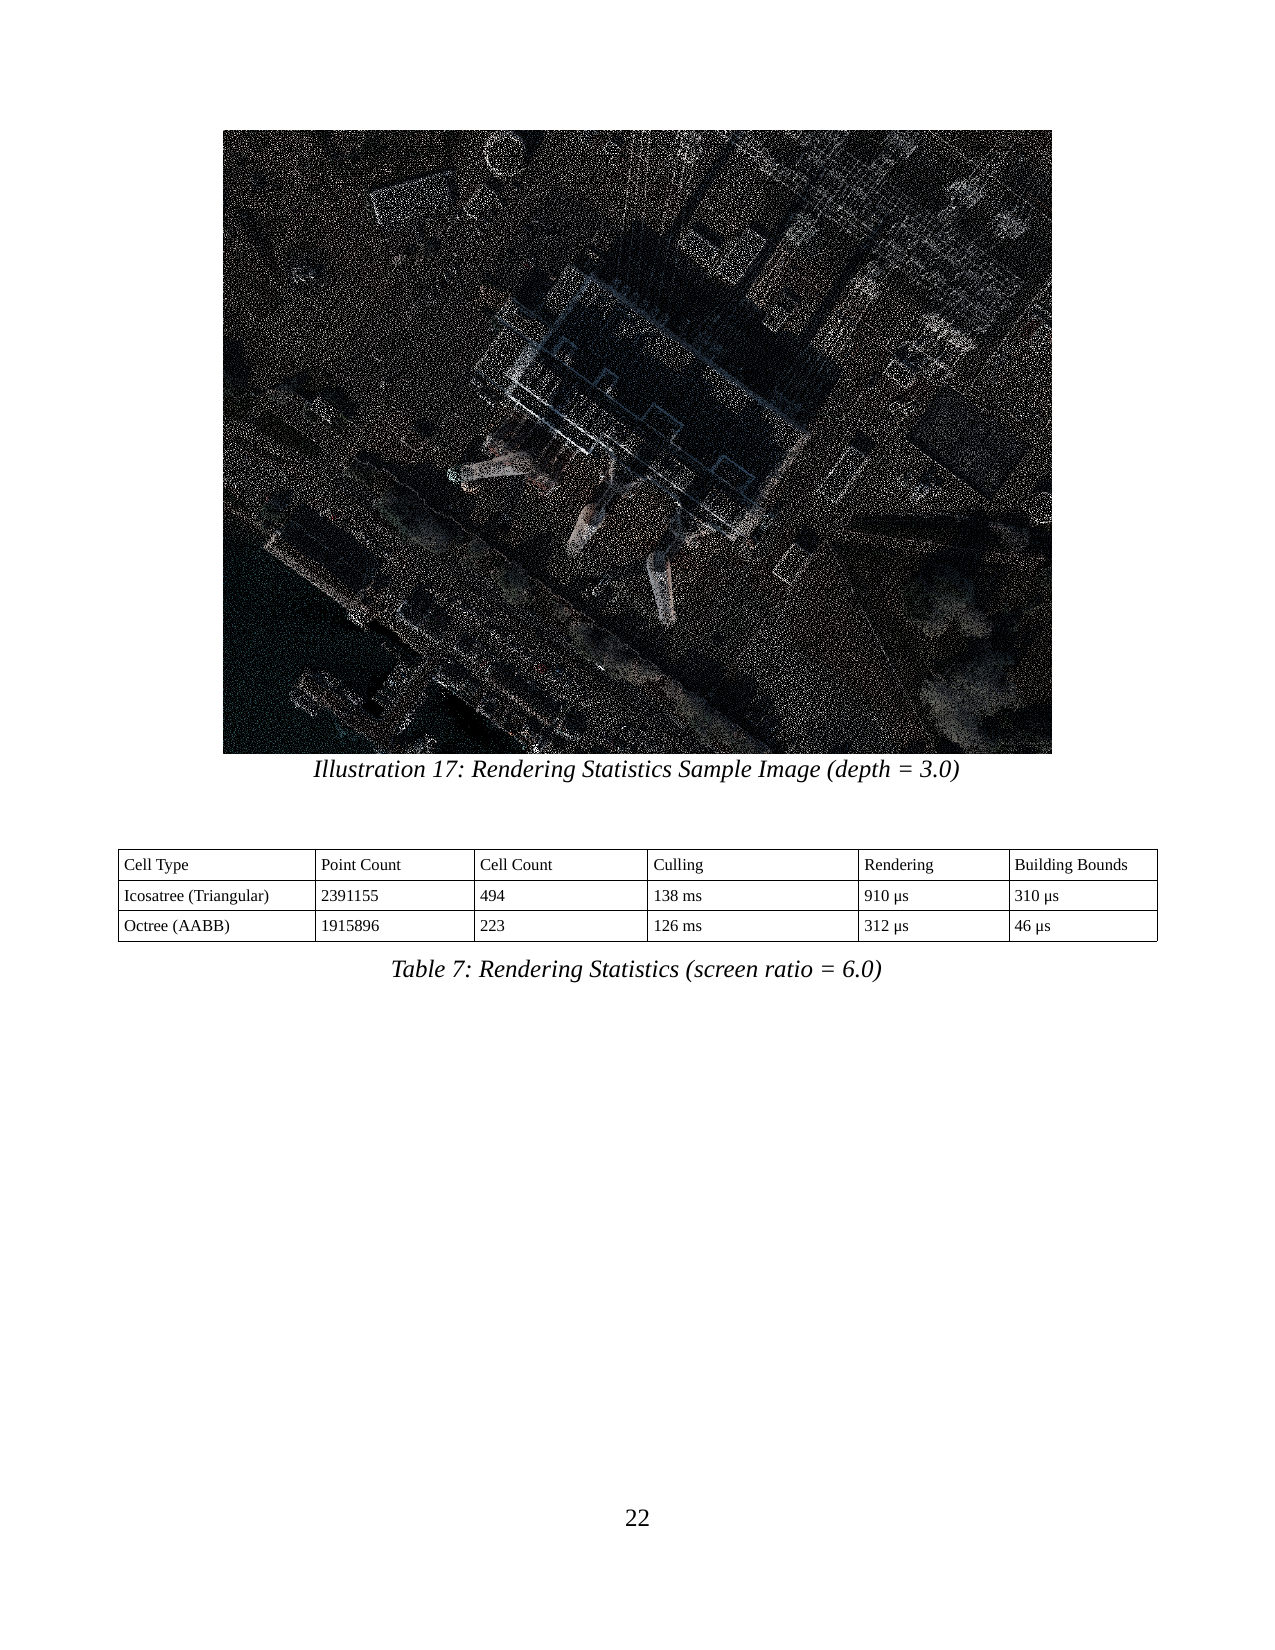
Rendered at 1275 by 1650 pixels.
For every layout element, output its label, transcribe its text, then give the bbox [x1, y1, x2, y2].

table_cell Icosatree (Triangular) [119, 881, 315, 910]
table_cell 138 ms [648, 881, 858, 910]
table_cell 223 [475, 911, 647, 941]
table_cell 46 μs [1010, 911, 1157, 941]
table_cell Octree (AABB) [119, 911, 315, 941]
table_cell 1915896 [316, 911, 474, 941]
table_header Cell Count [475, 850, 647, 879]
table_cell 312 μs [859, 911, 1009, 941]
table_cell 126 ms [648, 911, 858, 941]
table_header Rendering [859, 850, 1009, 879]
table_header Cell Type [119, 850, 315, 879]
table_cell 494 [475, 881, 647, 910]
table_cell 910 μs [859, 881, 1009, 910]
table_header Point Count [316, 850, 474, 879]
picture [223, 130, 1052, 754]
table_cell 310 μs [1010, 881, 1157, 910]
table_header Culling [648, 850, 858, 879]
table_cell 2391155 [316, 881, 474, 910]
table_header Building Bounds [1010, 850, 1157, 879]
text Table 7: Rendering Statistics (screen ratio = 6.0) [118, 954, 1157, 982]
text Illustration 17: Rendering Statistics Sample Image (depth = 3.0) [223, 754, 1052, 783]
